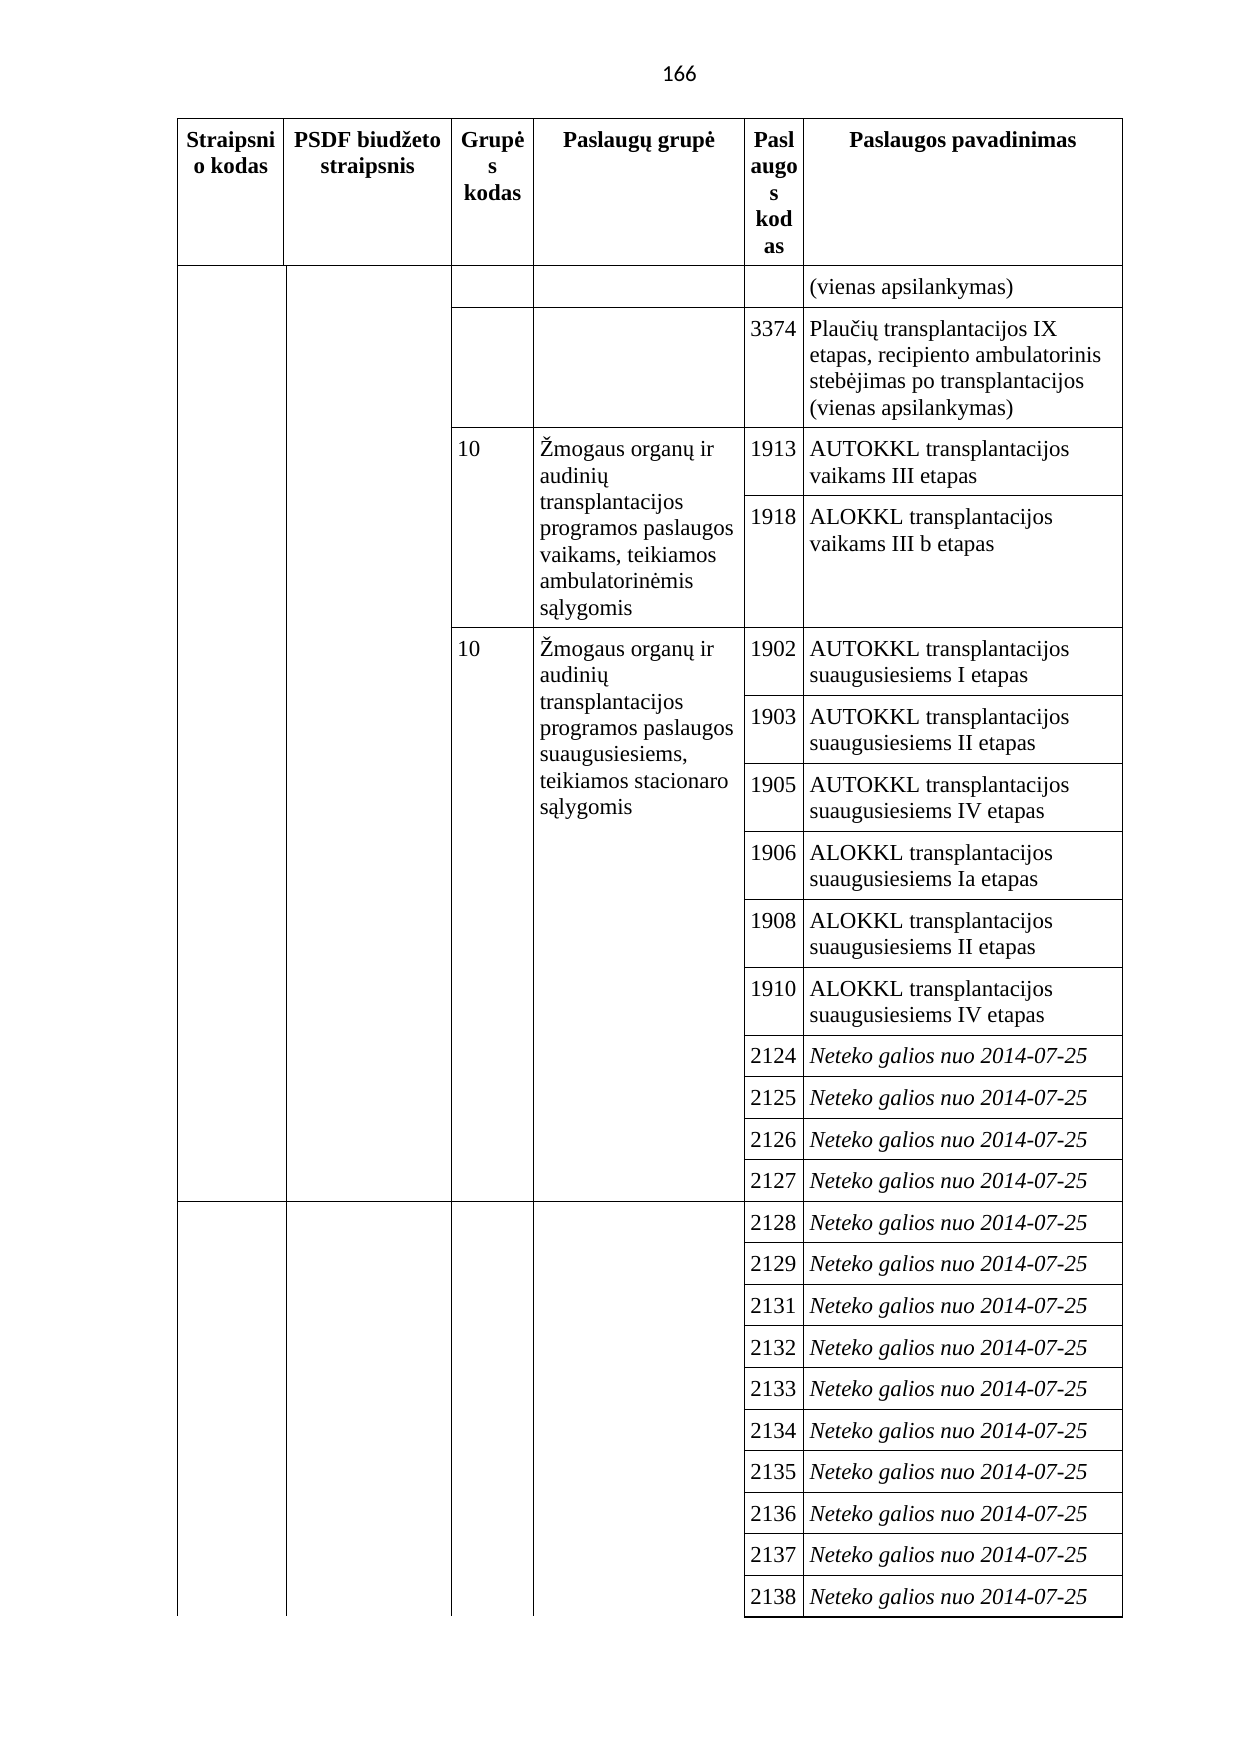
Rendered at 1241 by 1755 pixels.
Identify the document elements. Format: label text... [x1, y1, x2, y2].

table_cell [178, 1533, 286, 1575]
table_cell [178, 695, 286, 763]
table_cell [178, 266, 286, 307]
table_cell [534, 1118, 744, 1159]
table_cell [287, 427, 451, 495]
table_cell Neteko galios nuo 2014-07-25 [804, 1036, 1122, 1076]
table_cell 2129 [745, 1243, 803, 1284]
table_cell [534, 1325, 744, 1367]
table_cell [178, 1035, 286, 1076]
table_cell 2132 [745, 1326, 803, 1367]
table_cell (vienas apsilankymas) [804, 266, 1122, 307]
table_cell [178, 495, 286, 627]
table_cell [287, 1492, 451, 1533]
table_cell [287, 1284, 451, 1325]
table_cell [287, 1325, 451, 1367]
table_cell [287, 1159, 451, 1201]
table_cell Neteko galios nuo 2014-07-25 [804, 1285, 1122, 1325]
table_cell Neteko galios nuo 2014-07-25 [804, 1119, 1122, 1159]
table_cell [534, 1159, 744, 1201]
table_cell Plaučių transplantacijos IX etapas, recipiento ambulatorinis stebėjimas po transplantacijos (vienas apsilankymas) [804, 308, 1122, 427]
table_cell [178, 1242, 286, 1284]
table_cell [287, 967, 451, 1034]
table_cell 2135 [745, 1451, 803, 1492]
table_cell [534, 1367, 744, 1408]
table_cell [452, 1159, 533, 1201]
table_cell Neteko galios nuo 2014-07-25 [804, 1077, 1122, 1118]
table_cell 1905 [745, 764, 803, 831]
table_cell Neteko galios nuo 2014-07-25 [804, 1202, 1122, 1242]
table_cell 1902 [745, 628, 803, 695]
table_cell [452, 1409, 533, 1450]
table_header Straipsnio kodas [178, 119, 283, 265]
table_cell 1908 [745, 900, 803, 967]
table_cell [178, 1202, 286, 1242]
table_cell [178, 1118, 286, 1159]
table_cell ALOKKL transplantacijos suaugusiesiems Ia etapas [804, 832, 1122, 899]
table_cell 3374 [745, 308, 803, 427]
table_cell [287, 1409, 451, 1450]
table_cell ALOKKL transplantacijos vaikams III b etapas [804, 496, 1122, 627]
table_cell 10 [452, 628, 533, 1118]
table_cell [534, 1575, 744, 1616]
table_cell [287, 1118, 451, 1159]
table_cell 2138 [745, 1576, 803, 1616]
table_cell [534, 1242, 744, 1284]
table_cell [745, 266, 803, 307]
table_cell Neteko galios nuo 2014-07-25 [804, 1493, 1122, 1533]
table_cell [287, 1202, 451, 1242]
table_cell [287, 307, 451, 427]
table_cell 2128 [745, 1202, 803, 1242]
table_cell [178, 1159, 286, 1201]
table_cell 2136 [745, 1493, 803, 1533]
table_cell 2133 [745, 1368, 803, 1408]
table_cell AUTOKKL transplantacijos suaugusiesiems II etapas [804, 696, 1122, 763]
table_cell [178, 763, 286, 831]
table_cell [287, 1533, 451, 1575]
table_cell Neteko galios nuo 2014-07-25 [804, 1243, 1122, 1284]
table_cell [287, 1035, 451, 1076]
table_cell 1903 [745, 696, 803, 763]
table_cell [178, 1325, 286, 1367]
table_cell 1906 [745, 832, 803, 899]
table_cell [452, 1450, 533, 1492]
table_cell [178, 427, 286, 495]
table_header PSDF biudžeto straipsnis [284, 119, 451, 265]
table_cell [178, 627, 286, 695]
table_cell Neteko galios nuo 2014-07-25 [804, 1160, 1122, 1201]
table_cell 2137 [745, 1534, 803, 1575]
table_header Paslaugos pavadinimas [804, 119, 1122, 265]
table_cell [178, 307, 286, 427]
table_cell [287, 1242, 451, 1284]
table_cell [178, 1409, 286, 1450]
table_cell [534, 308, 744, 427]
table_cell ALOKKL transplantacijos suaugusiesiems II etapas [804, 900, 1122, 967]
table_cell AUTOKKL transplantacijos vaikams III etapas [804, 428, 1122, 495]
table_cell [178, 899, 286, 967]
table_cell Neteko galios nuo 2014-07-25 [804, 1410, 1122, 1450]
table_cell [287, 1367, 451, 1408]
table_cell [287, 266, 451, 307]
table_cell 2124 [745, 1036, 803, 1076]
table_cell [452, 1533, 533, 1575]
table_cell [287, 1575, 451, 1616]
table_header Grupės kodas [452, 119, 533, 265]
table_header Paslaugos kodas [745, 119, 803, 265]
table_cell 1913 [745, 428, 803, 495]
table_cell [534, 1450, 744, 1492]
table_cell 2134 [745, 1410, 803, 1450]
table_cell Neteko galios nuo 2014-07-25 [804, 1451, 1122, 1492]
table_cell [287, 627, 451, 695]
table_cell [178, 1284, 286, 1325]
table_cell 1910 [745, 968, 803, 1034]
table_cell [287, 1450, 451, 1492]
table_cell [452, 308, 533, 427]
table_cell 2126 [745, 1119, 803, 1159]
table_cell [452, 1492, 533, 1533]
table_cell 2125 [745, 1077, 803, 1118]
table_cell [178, 1076, 286, 1118]
table_cell [178, 1367, 286, 1408]
table_cell [452, 1242, 533, 1284]
table_cell [287, 831, 451, 899]
table_cell ALOKKL transplantacijos suaugusiesiems IV etapas [804, 968, 1122, 1034]
table_cell [534, 1409, 744, 1450]
table_header Paslaugų grupė [534, 119, 744, 265]
table_cell Neteko galios nuo 2014-07-25 [804, 1576, 1122, 1616]
table_cell [452, 495, 533, 627]
table_cell Neteko galios nuo 2014-07-25 [804, 1326, 1122, 1367]
table_cell [534, 1202, 744, 1242]
table_cell [534, 1284, 744, 1325]
table_cell [452, 1118, 533, 1159]
table_cell Neteko galios nuo 2014-07-25 [804, 1534, 1122, 1575]
table_cell [534, 266, 744, 307]
table_cell 2131 [745, 1285, 803, 1325]
table_cell 1918 [745, 496, 803, 627]
table_cell [287, 1076, 451, 1118]
table_cell [287, 695, 451, 763]
table_cell [452, 1284, 533, 1325]
table_cell Žmogaus organų ir audinių transplantacijos programos paslaugos vaikams, teikiamos ambulatorinėmis sąlygomis [534, 428, 744, 627]
table_cell 2127 [745, 1160, 803, 1201]
table_cell AUTOKKL transplantacijos suaugusiesiems I etapas [804, 628, 1122, 695]
table_cell Neteko galios nuo 2014-07-25 [804, 1368, 1122, 1408]
table_cell [287, 899, 451, 967]
table_cell 10 [452, 428, 533, 495]
table_cell Žmogaus organų ir audinių transplantacijos programos paslaugos suaugusiesiems, teikiamos stacionaro sąlygomis [534, 628, 744, 1118]
table_cell [534, 1492, 744, 1533]
table_cell [287, 495, 451, 627]
table_cell [452, 1202, 533, 1242]
table_cell AUTOKKL transplantacijos suaugusiesiems IV etapas [804, 764, 1122, 831]
table_cell [287, 763, 451, 831]
table_cell [178, 831, 286, 899]
table_cell [452, 1575, 533, 1616]
table_cell [178, 1450, 286, 1492]
table_cell [178, 1575, 286, 1616]
table_cell [178, 967, 286, 1034]
table_cell [452, 1367, 533, 1408]
table_cell [534, 1533, 744, 1575]
table_cell [452, 1325, 533, 1367]
table_cell [178, 1492, 286, 1533]
table_cell [452, 266, 533, 307]
